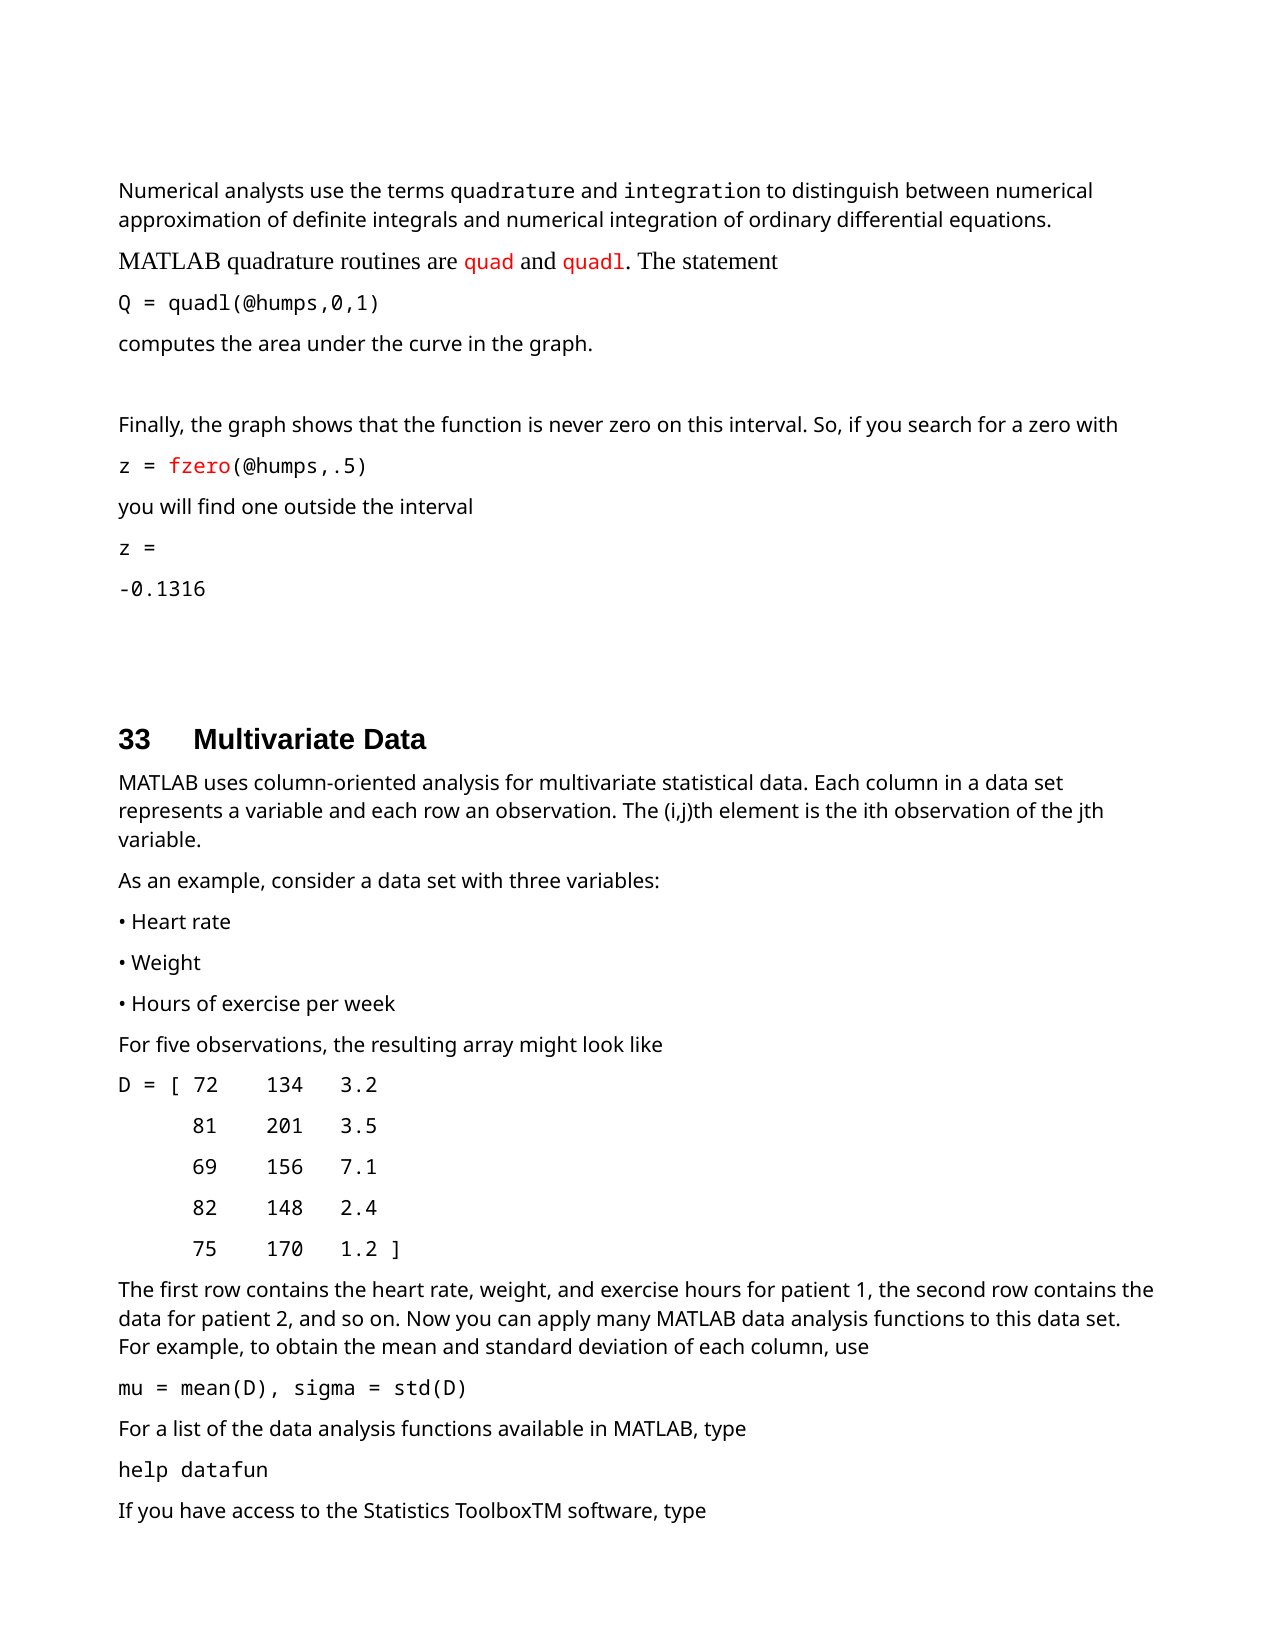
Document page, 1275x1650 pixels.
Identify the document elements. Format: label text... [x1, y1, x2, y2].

text 82 148 2.4 [118, 1193, 1157, 1222]
text • Hours of exercise per week [118, 989, 1157, 1017]
text Q = quadl(@humps,0,1) [118, 288, 1157, 316]
text D = [ 72 134 3.2 [118, 1071, 1157, 1099]
text MATLAB quadrature routines are quad and quadl. The statement [118, 246, 1157, 275]
text If you have access to the Statistics ToolboxTM software, type [118, 1496, 1157, 1524]
text • Heart rate [118, 907, 1157, 935]
text • Weight [118, 948, 1157, 976]
text As an example, consider a data set with three variables: [118, 866, 1157, 894]
text -0.1316 [118, 574, 1157, 603]
text 81 201 3.5 [118, 1112, 1157, 1140]
text you will find one outside the interval [118, 492, 1157, 521]
text For five observations, the resulting array might look like [118, 1030, 1157, 1058]
text Finally, the graph shows that the function is never zero on this interval. So, if you search for a zero with [118, 411, 1157, 439]
text 69 156 7.1 [118, 1152, 1157, 1181]
text mu = mean(D), sigma = std(D) [118, 1373, 1157, 1402]
text The first row contains the heart rate, weight, and exercise hours for patient 1, the second row contains the data for patient 2, and so on. Now you can apply many MATLAB data analysis functions to this data set. For example, to obtain the mean and standard deviation of each column, use [118, 1275, 1157, 1361]
text help datafun [118, 1455, 1157, 1483]
text computes the area under the curve in the graph. [118, 329, 1157, 357]
subtitle Multivariate Data [118, 722, 1157, 756]
text Numerical analysts use the terms quadrature and integration to distinguish between numerical approximation of definite integrals and numerical integration of ordinary differential equations. [118, 176, 1157, 233]
text z = [118, 533, 1157, 562]
text 75 170 1.2 ] [118, 1234, 1157, 1263]
text MATLAB uses column-oriented analysis for multivariate statistical data. Each column in a data set represents a variable and each row an observation. The (i,j)th element is the ith observation of the jth variable. [118, 768, 1157, 853]
text For a list of the data analysis functions available in MATLAB, type [118, 1414, 1157, 1442]
text z = fzero(@humps,.5) [118, 451, 1157, 480]
